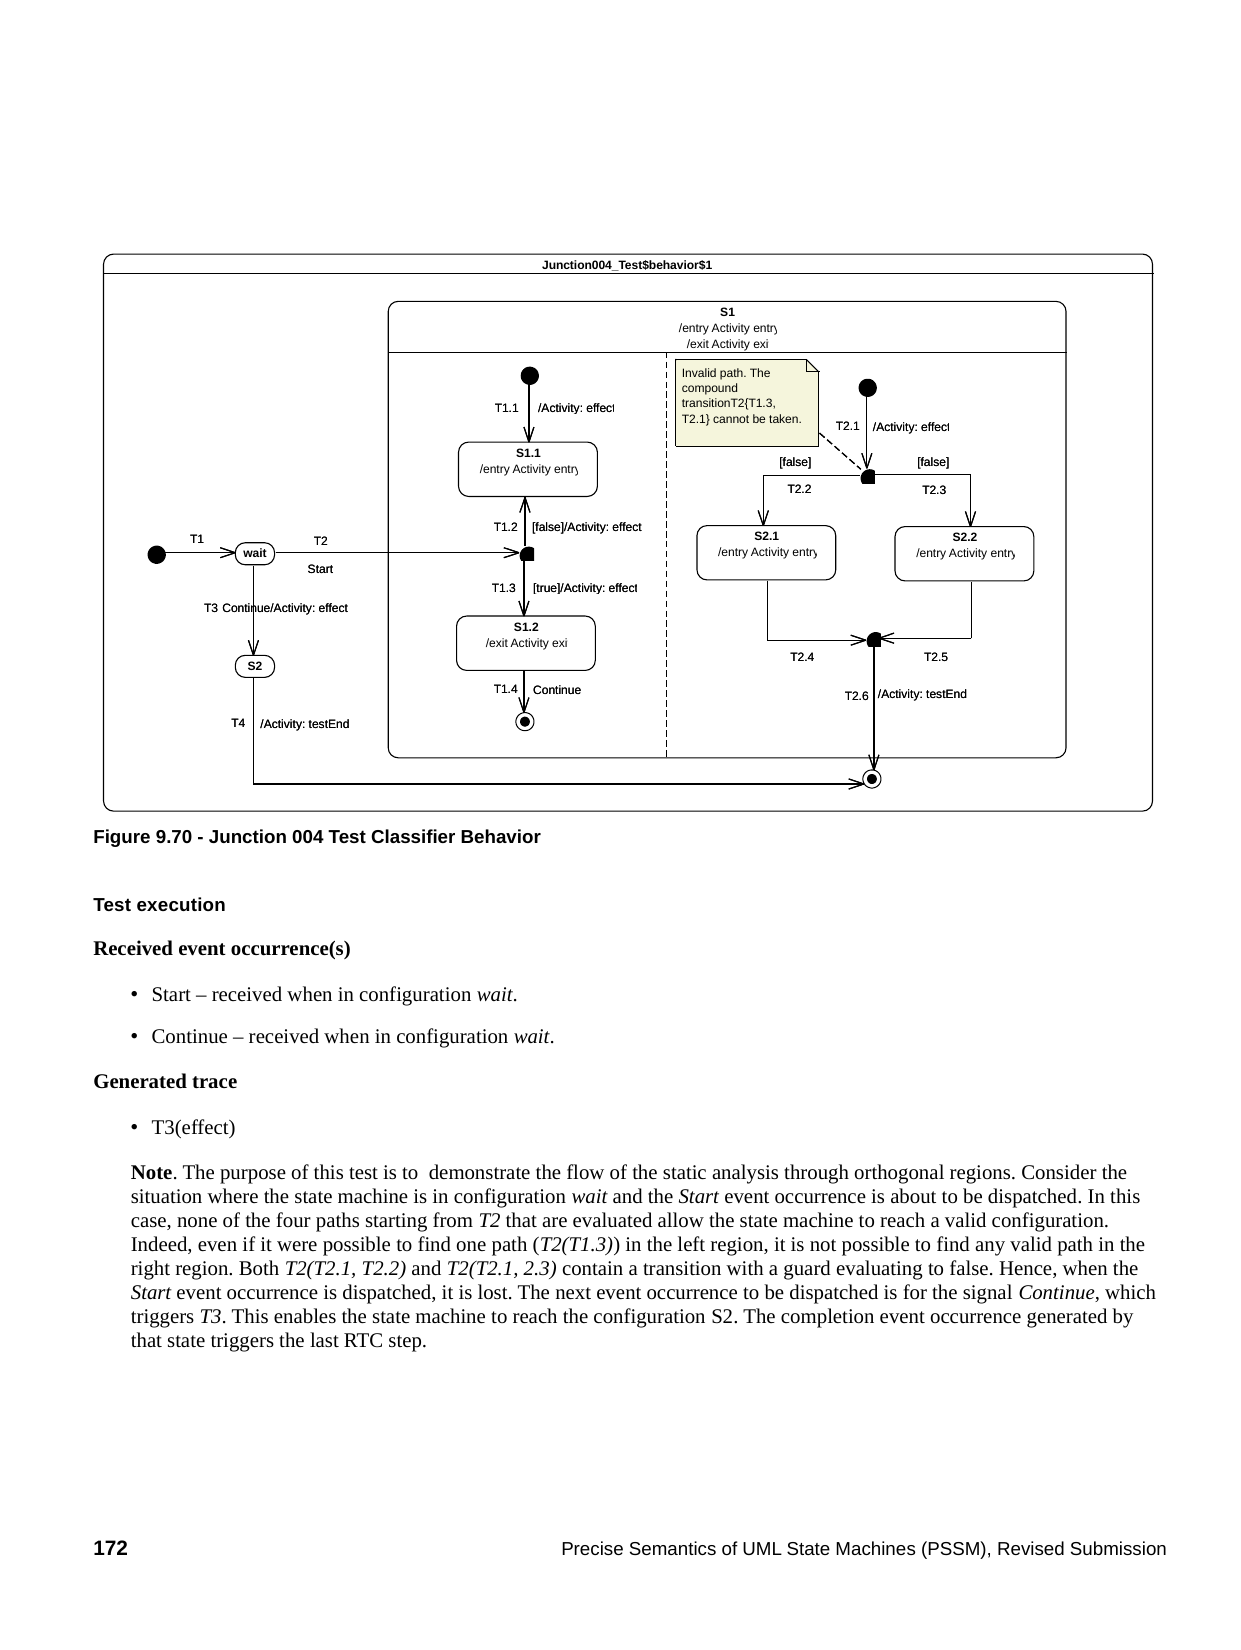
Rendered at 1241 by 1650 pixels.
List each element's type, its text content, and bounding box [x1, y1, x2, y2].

list Start – received when in configuration wait. [131, 981, 1164, 1006]
text Figure 9.70 - Junction 004 Test Classifier Behavior [93, 243, 1164, 847]
list Continue – received when in configuration wait. [131, 1023, 1164, 1048]
list T3(effect) [131, 1114, 1164, 1139]
subtitle Test execution [93, 893, 1164, 915]
text Note. The purpose of this test is to demonstrate the flow of the static analysis through orthogonal regions. Consider the situation where the state machine is in configuration wait and the Start event occurrence is about to be dispatched. In this case, none of the four paths starting from T2 that are evaluated allow the state machine to reach a valid configuration. Indeed, even if it were possible to find one path (T2(T1.3)) in the left region, it is not possible to find any valid path in the right region. Both T2(T2.1, T2.2) and T2(T2.1, 2.3) contain a transition with a guard evaluating to false. Hence, when the Start event occurrence is dispatched, it is lost. The next event occurrence to be dispatched is for the signal Continue, which triggers T3. This enables the state machine to reach the configuration S2. The completion event occurrence generated by that state triggers the last RTC step. [131, 1160, 1164, 1352]
text Generated trace [93, 1069, 1164, 1093]
text Received event occurrence(s) [93, 936, 1164, 960]
